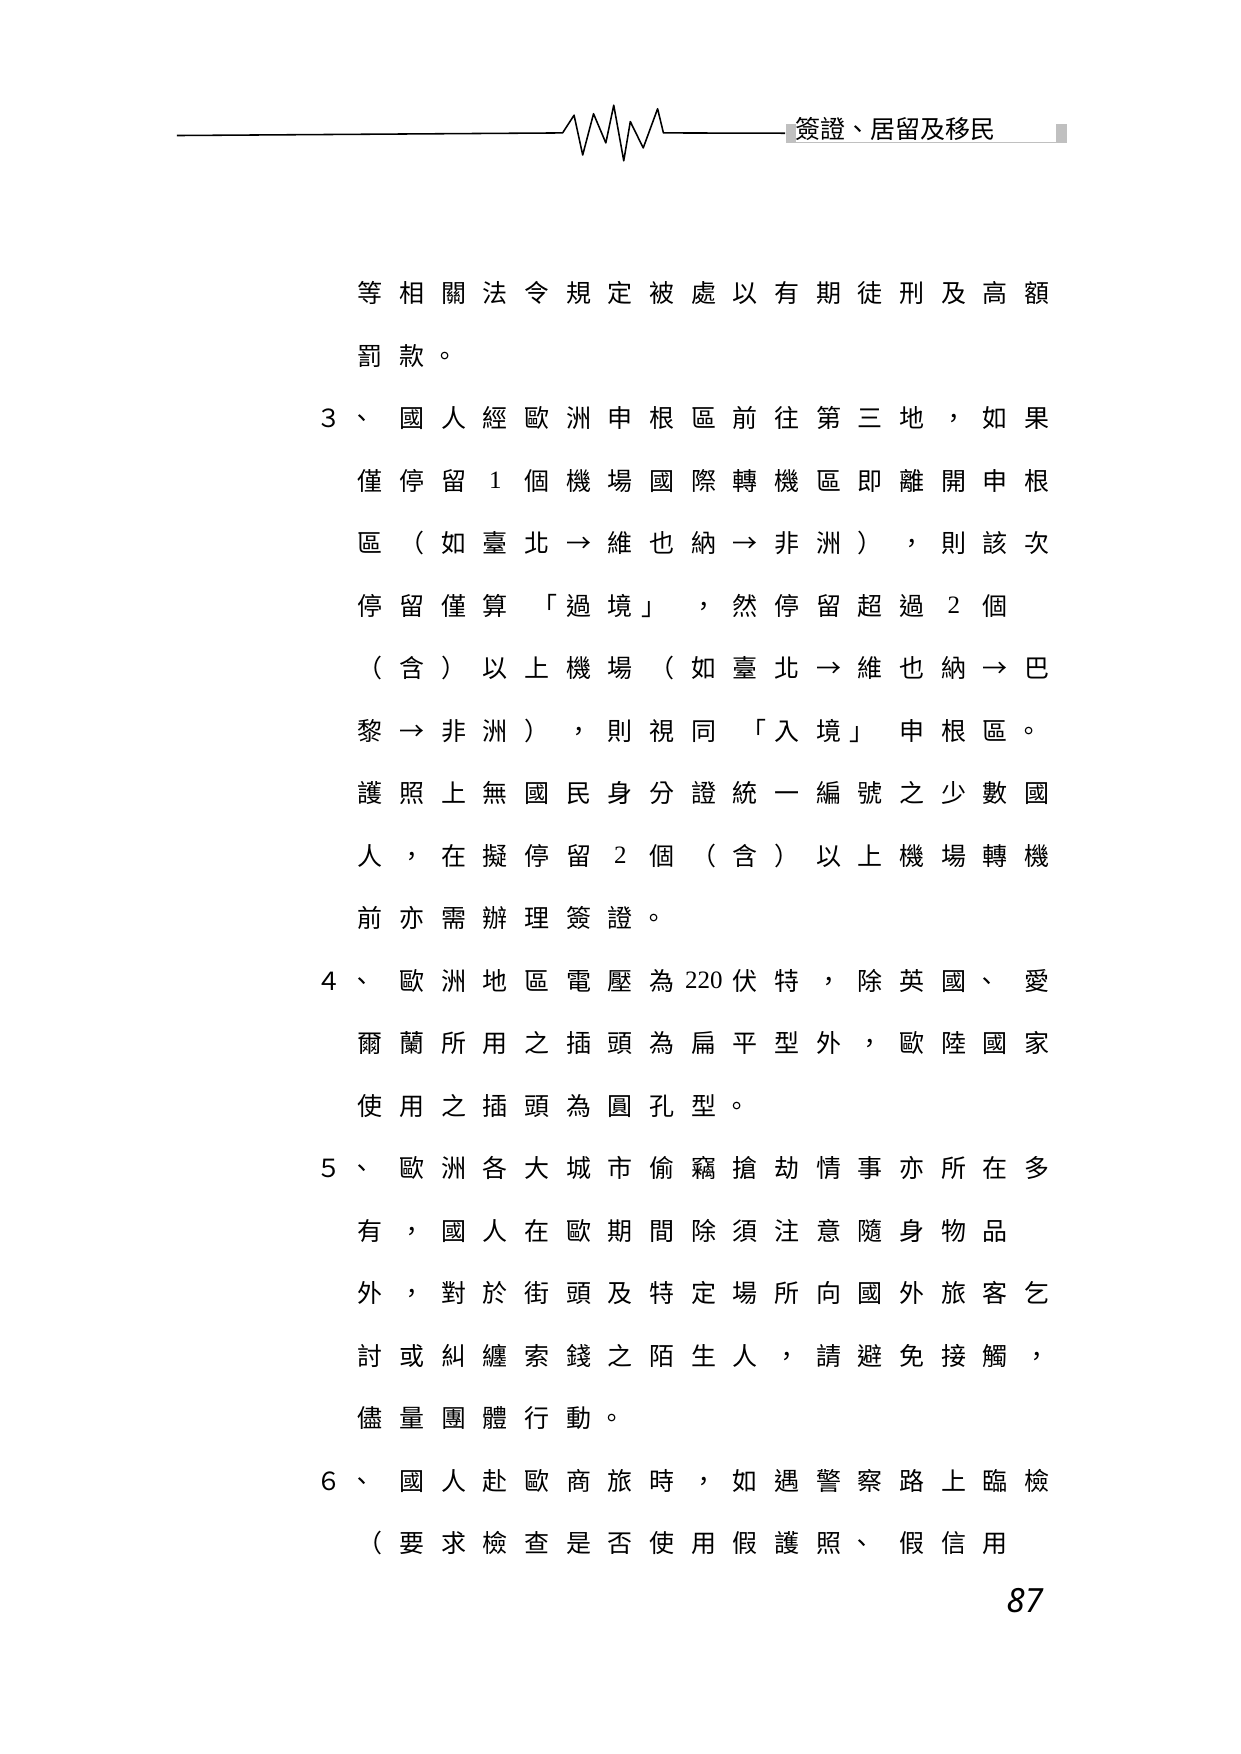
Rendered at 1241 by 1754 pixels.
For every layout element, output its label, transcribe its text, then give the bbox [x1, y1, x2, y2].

text 等相關法令規定被處以有期徒刑及高額罰款。 [281, 250, 1058, 375]
text ５、歐洲各大城市偷竊搶劫情事亦所在多有，國人在歐期間除須注意隨身物品外，對於街頭及特定場所向國外旅客乞討或糾纏索錢之陌生人，請避免接觸，儘量團體行動。 [281, 1125, 1058, 1438]
text ４、歐洲地區電壓為220伏特，除英國、愛爾蘭所用之插頭為扁平型外，歐陸國家使用之插頭為圓孔型。 [281, 938, 1058, 1125]
text ６、國人赴歐商旅時，如遇警察路上臨檢（要求檢查是否使用假護照、假信用 [281, 1438, 1058, 1563]
text ３、國人經歐洲申根區前往第三地，如果僅停留1個機場國際轉機區即離開申根區（如臺北→維也納→非洲），則該次停留僅算「過境」，然停留超過2個（含）以上機場（如臺北→維也納→巴黎→非洲），則視同「入境」申根區。護照上無國民身分證統一編號之少數國人，在擬停留2個（含）以上機場轉機前亦需辦理簽證。 [281, 375, 1058, 938]
